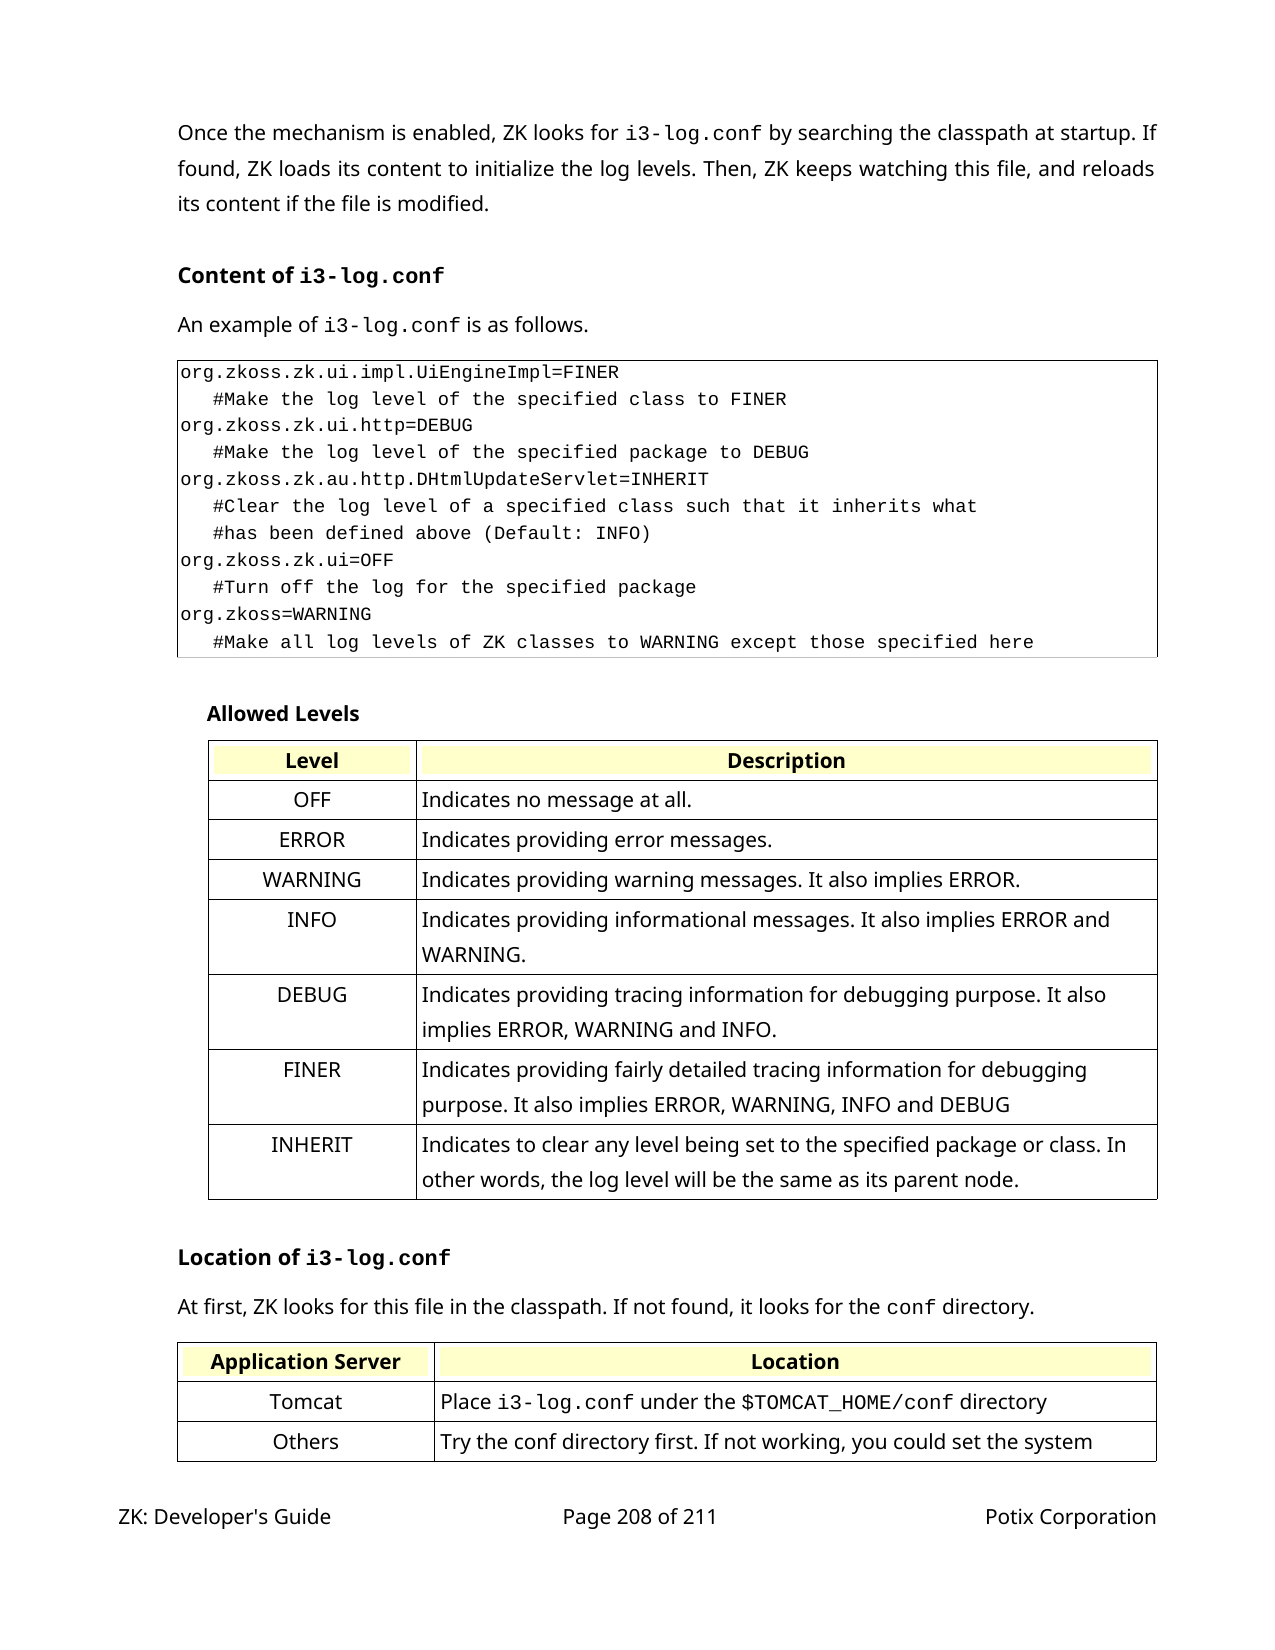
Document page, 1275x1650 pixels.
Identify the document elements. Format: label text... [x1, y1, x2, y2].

table_cell Indicates providing tracing information for debugging purpose. It also implies ERROR, WARNING and INFO. [417, 975, 1157, 1049]
table_header Application Server [178, 1343, 434, 1381]
table_cell Indicates to clear any level being set to the specified package or class. In other words, the log level will be the same as its parent node. [417, 1125, 1157, 1199]
text #has been defined above (Default: INFO) [178, 521, 1157, 545]
table_header Location [435, 1343, 1156, 1381]
table_cell Indicates providing error messages. [417, 820, 1157, 859]
table_cell Indicates providing warning messages. It also implies ERROR. [417, 860, 1157, 899]
text #Make all log levels of ZK classes to WARNING except those specified here [178, 629, 1157, 657]
text An example of i3-log.conf is as follows. [177, 310, 1157, 339]
table_header Level [209, 741, 416, 780]
table_cell Try the conf directory first. If not working, you could set the system [435, 1422, 1156, 1461]
table_cell INFO [209, 900, 416, 974]
text At first, ZK looks for this file in the classpath. If not found, it looks for the conf directory. [177, 1292, 1157, 1321]
table_cell Place i3-log.conf under the $TOMCAT_HOME/conf directory [435, 1382, 1156, 1421]
text Once the mechanism is enabled, ZK looks for i3-log.conf by searching the classpath at startup. If found, ZK loads its content to initialize the log levels. Then, ZK keeps watching this file, and reloads its content if the file is modified. [177, 118, 1157, 217]
table_cell ERROR [209, 820, 416, 859]
table_cell Indicates providing fairly detailed tracing information for debugging purpose. It also implies ERROR, WARNING, INFO and DEBUG [417, 1050, 1157, 1124]
subtitle Allowed Levels [207, 699, 1157, 727]
text org.zkoss=WARNING [178, 602, 1157, 627]
table_cell WARNING [209, 860, 416, 899]
table_cell INHERIT [209, 1125, 416, 1199]
text #Make the log level of the specified class to FINER org.zkoss.zk.ui.http=DEBUG #Make the log level of the specified package to DEBUG [178, 387, 1157, 464]
text org.zkoss.zk.au.http.DHtmlUpdateServlet=INHERIT #Clear the log level of a specified class such that it inherits what [178, 467, 1157, 518]
table_cell Others [178, 1422, 434, 1461]
table_cell Indicates no message at all. [417, 781, 1157, 819]
table_cell FINER [209, 1050, 416, 1124]
text #Turn off the log for the specified package [178, 575, 1157, 599]
text org.zkoss.zk.ui.impl.UiEngineImpl=FINER [178, 361, 1157, 384]
text org.zkoss.zk.ui=OFF [178, 548, 1157, 572]
subtitle Location of i3-log.conf [177, 1242, 1157, 1272]
table_cell DEBUG [209, 975, 416, 1049]
table_cell Tomcat [178, 1382, 434, 1421]
table_cell Indicates providing informational messages. It also implies ERROR and WARNING. [417, 900, 1157, 974]
subtitle Content of i3-log.conf [177, 259, 1157, 290]
table_cell OFF [209, 781, 416, 819]
table_header Description [417, 741, 1157, 780]
